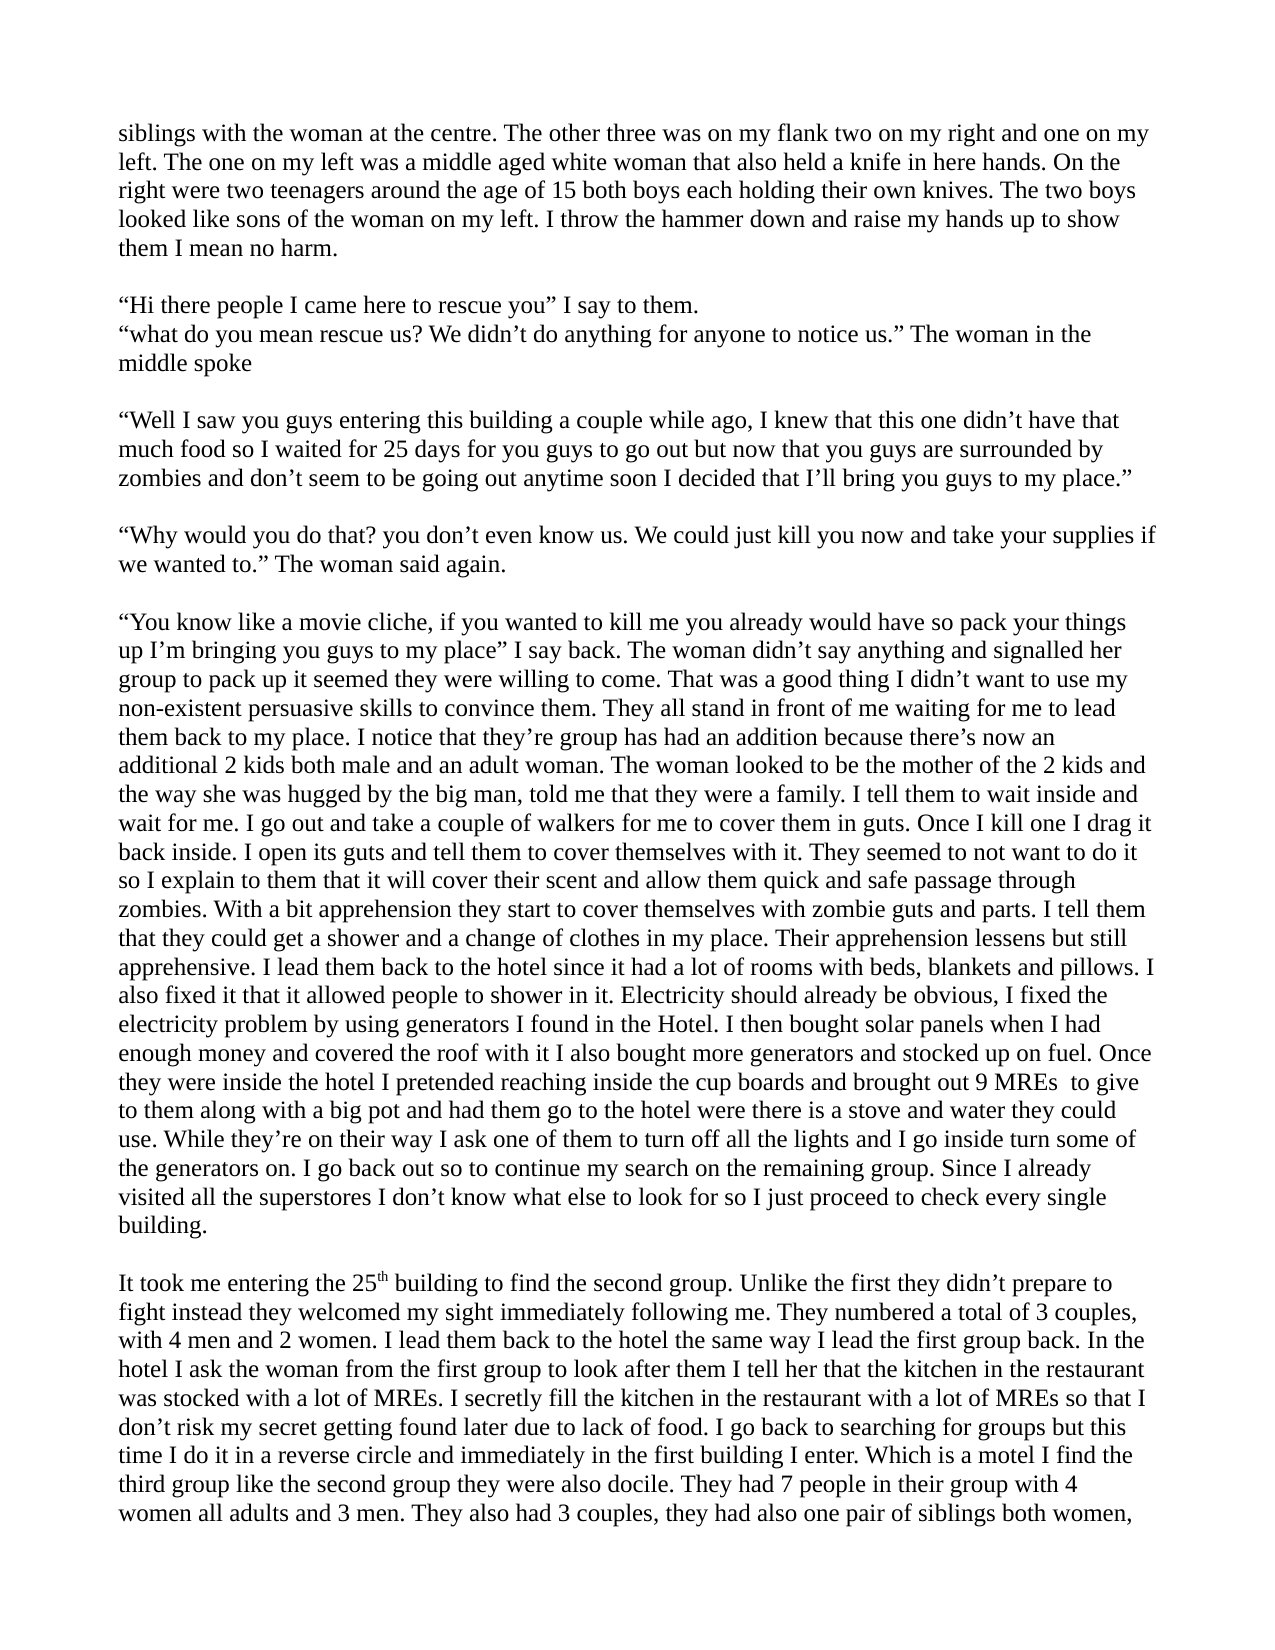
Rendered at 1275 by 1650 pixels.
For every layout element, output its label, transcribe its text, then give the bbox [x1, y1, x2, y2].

text It took me entering the 25th building to find the second group. Unlike the first they didn’t prepare to fight instead they welcomed my sight immediately following me. They numbered a total of 3 couples, with 4 men and 2 women. I lead them back to the hotel the same way I lead the first group back. In the hotel I ask the woman from the first group to look after them I tell her that the kitchen in the restaurant was stocked with a lot of MREs. I secretly fill the kitchen in the restaurant with a lot of MREs so that I don’t risk my secret getting found later due to lack of food. I go back to searching for groups but this time I do it in a reverse circle and immediately in the first building I enter. Which is a motel I find the third group like the second group they were also docile. They had 7 people in their group with 4 women all adults and 3 men. They also had 3 couples, they had also one pair of siblings both women, [118, 1268, 1157, 1527]
text “You know like a movie cliche, if you wanted to kill me you already would have so pack your things up I’m bringing you guys to my place” I say back. The woman didn’t say anything and signalled her group to pack up it seemed they were willing to come. That was a good thing I didn’t want to use my non-existent persuasive skills to convince them. They all stand in front of me waiting for me to lead them back to my place. I notice that they’re group has had an addition because there’s now an additional 2 kids both male and an adult woman. The woman looked to be the mother of the 2 kids and the way she was hugged by the big man, told me that they were a family. I tell them to wait inside and wait for me. I go out and take a couple of walkers for me to cover them in guts. Once I kill one I drag it back inside. I open its guts and tell them to cover themselves with it. They seemed to not want to do it so I explain to them that it will cover their scent and allow them quick and safe passage through zombies. With a bit apprehension they start to cover themselves with zombie guts and parts. I tell them that they could get a shower and a change of clothes in my place. Their apprehension lessens but still apprehensive. I lead them back to the hotel since it had a lot of rooms with beds, blankets and pillows. I also fixed it that it allowed people to shower in it. Electricity should already be obvious, I fixed the electricity problem by using generators I found in the Hotel. I then bought solar panels when I had enough money and covered the roof with it I also bought more generators and stocked up on fuel. Once they were inside the hotel I pretended reaching inside the cup boards and brought out 9 MREs to give to them along with a big pot and had them go to the hotel were there is a stove and water they could use. While they’re on their way I ask one of them to turn off all the lights and I go inside turn some of the generators on. I go back out so to continue my search on the remaining group. Since I already visited all the superstores I don’t know what else to look for so I just proceed to check every single building. [118, 607, 1157, 1239]
text “what do you mean rescue us? We didn’t do anything for anyone to notice us.” The woman in the middle spoke [118, 319, 1157, 377]
text “Well I saw you guys entering this building a couple while ago, I knew that this one didn’t have that much food so I waited for 25 days for you guys to go out but now that you guys are surrounded by zombies and don’t seem to be going out anytime soon I decided that I’ll bring you guys to my place.” [118, 406, 1157, 492]
text “Why would you do that? you don’t even know us. We could just kill you now and take your supplies if we wanted to.” The woman said again. [118, 521, 1157, 578]
text siblings with the woman at the centre. The other three was on my flank two on my right and one on my left. The one on my left was a middle aged white woman that also held a knife in here hands. On the right were two teenagers around the age of 15 both boys each holding their own knives. The two boys looked like sons of the woman on my left. I throw the hammer down and raise my hands up to show them I mean no harm. [118, 118, 1157, 262]
text “Hi there people I came here to rescue you” I say to them. [118, 291, 1157, 319]
